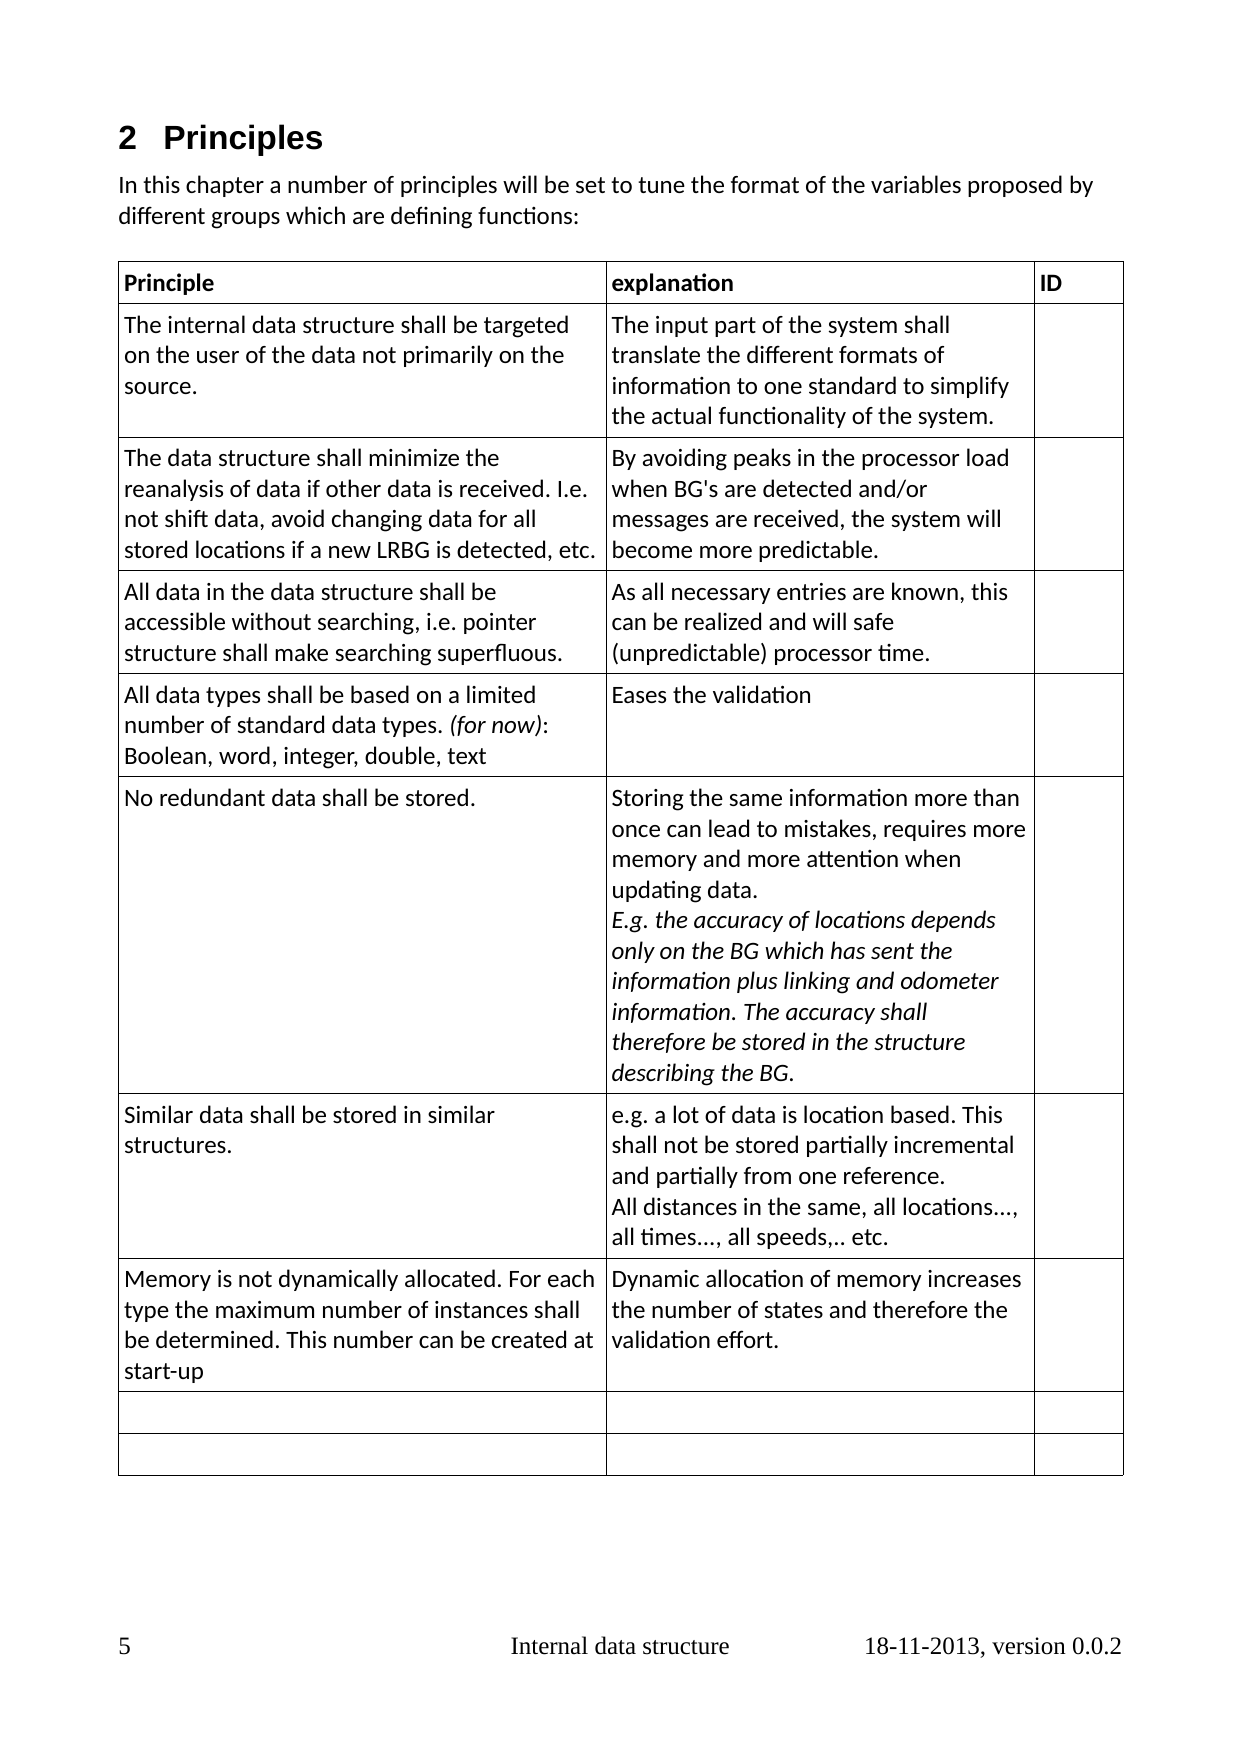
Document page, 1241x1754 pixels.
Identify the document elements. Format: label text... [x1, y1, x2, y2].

table_cell [1035, 1094, 1123, 1257]
subtitle Principles [118, 118, 1122, 157]
table_cell [607, 1434, 1034, 1475]
table_cell [119, 1392, 606, 1433]
table_cell e.g. a lot of data is location based. This shall not be stored partially incremental and partially from one reference. All distances in the same, all locations..., all times..., all speeds,.. etc. [607, 1094, 1034, 1257]
table_header explanation [607, 262, 1034, 303]
table_cell All data in the data structure shall be accessible without searching, i.e. pointer structure shall make searching superfluous. [119, 571, 606, 673]
table_cell [1035, 571, 1123, 673]
table_cell No redundant data shall be stored. [119, 777, 606, 1093]
table_cell [119, 1434, 606, 1475]
table_cell Similar data shall be stored in similar structures. [119, 1094, 606, 1257]
table_cell [1035, 777, 1123, 1093]
text In this chapter a number of principles will be set to tune the format of the variables proposed by different groups which are defining functions: [118, 169, 1122, 230]
table_cell [1035, 674, 1123, 776]
table_cell As all necessary entries are known, this can be realized and will safe (unpredictable) processor time. [607, 571, 1034, 673]
table_cell The data structure shall minimize the reanalysis of data if other data is received. I.e. not shift data, avoid changing data for all stored locations if a new LRBG is detected, etc. [119, 438, 606, 570]
table_cell [1035, 1259, 1123, 1391]
table_cell By avoiding peaks in the processor load when BG's are detected and/or messages are received, the system will become more predictable. [607, 438, 1034, 570]
table_cell Eases the validation [607, 674, 1034, 776]
table_cell Dynamic allocation of memory increases the number of states and therefore the validation effort. [607, 1259, 1034, 1391]
table_cell [1035, 304, 1123, 437]
table_cell Storing the same information more than once can lead to mistakes, requires more memory and more attention when updating data. E.g. the accuracy of locations depends only on the BG which has sent the information plus linking and odometer information. The accuracy shall therefore be stored in the structure describing the BG. [607, 777, 1034, 1093]
table_cell All data types shall be based on a limited number of standard data types. (for now): Boolean, word, integer, double, text [119, 674, 606, 776]
table_header ID [1035, 262, 1123, 303]
table_cell The input part of the system shall translate the different formats of information to one standard to simplify the actual functionality of the system. [607, 304, 1034, 437]
table_cell [1035, 1434, 1123, 1475]
table_cell Memory is not dynamically allocated. For each type the maximum number of instances shall be determined. This number can be created at start-up [119, 1259, 606, 1391]
table_cell [1035, 1392, 1123, 1433]
table_cell [1035, 438, 1123, 570]
table_cell [607, 1392, 1034, 1433]
table_header Principle [119, 262, 606, 303]
table_cell The internal data structure shall be targeted on the user of the data not primarily on the source. [119, 304, 606, 437]
